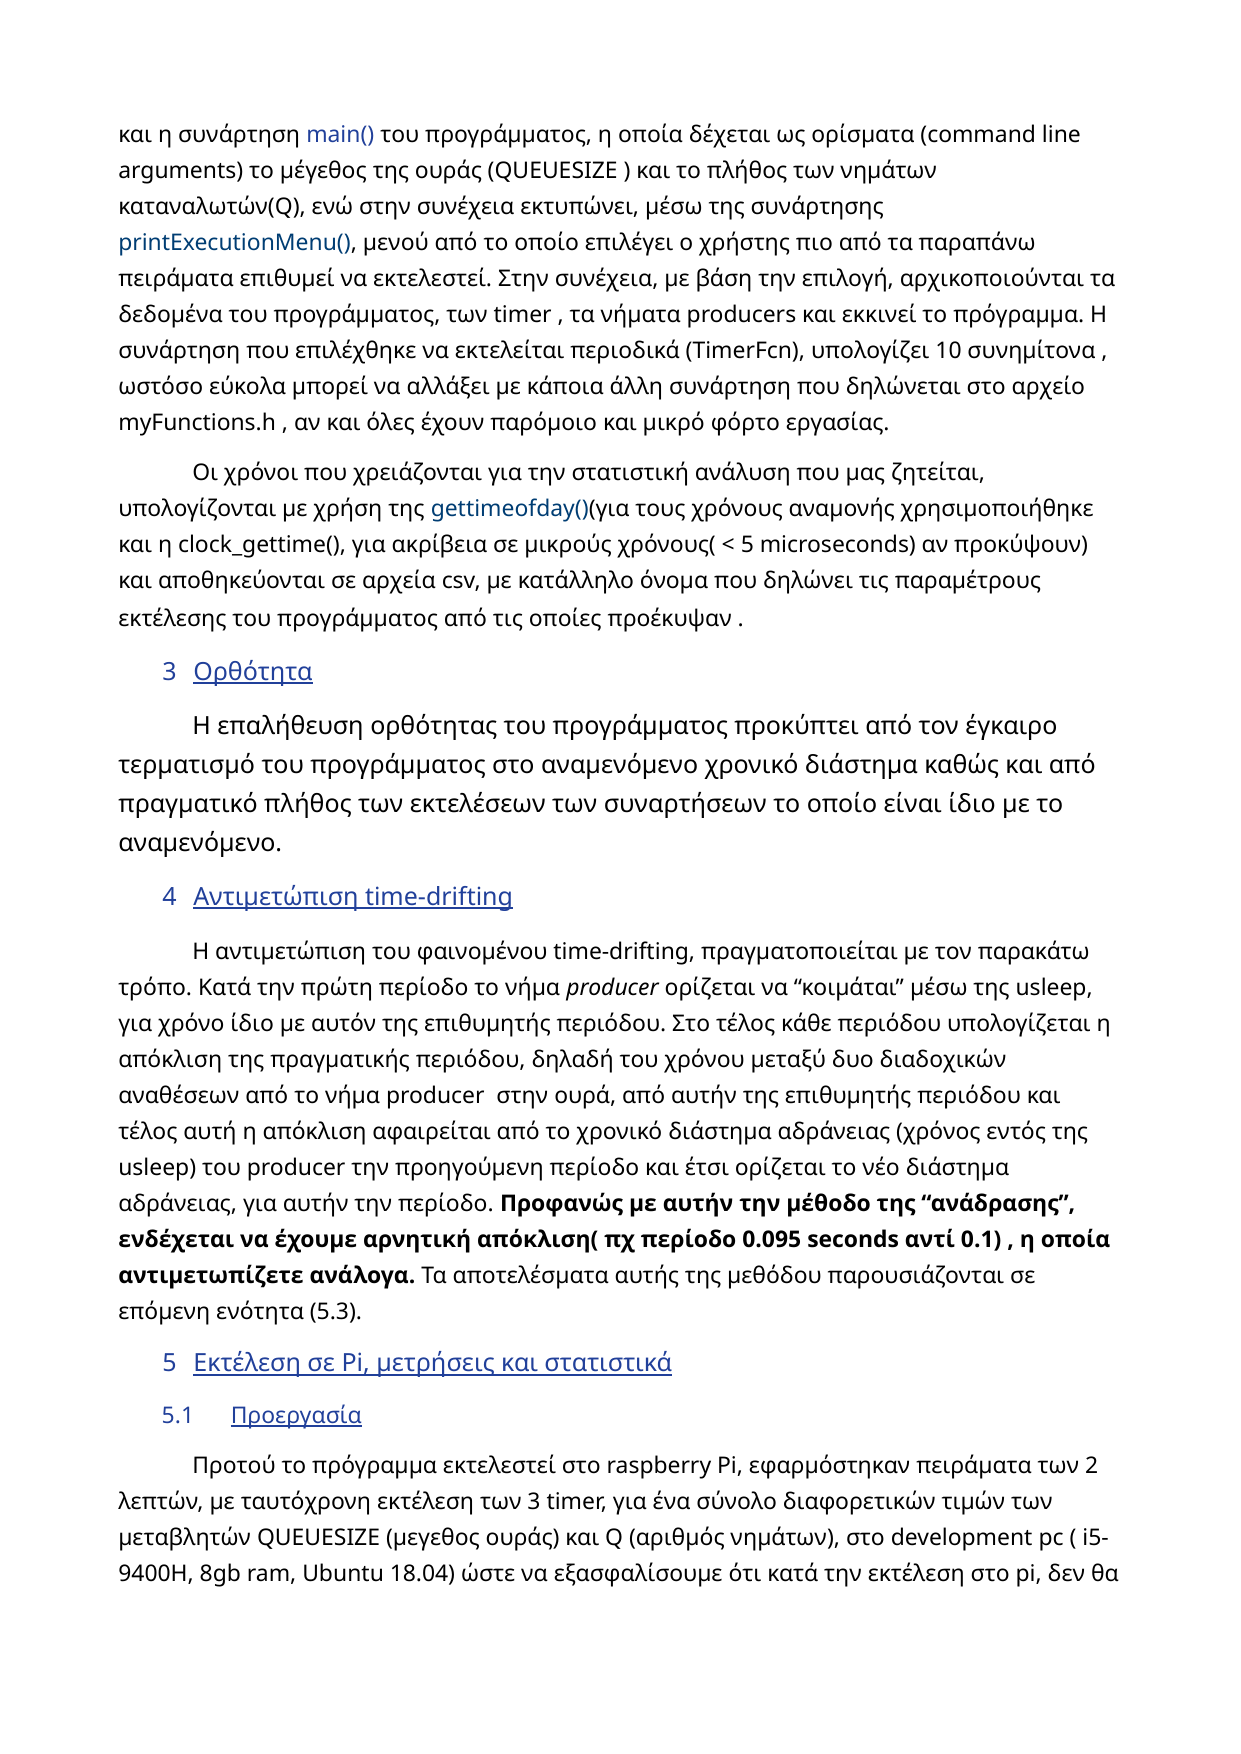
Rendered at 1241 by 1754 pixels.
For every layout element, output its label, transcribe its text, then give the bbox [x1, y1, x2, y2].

list Ορθότητα [156, 654, 1122, 688]
text Οι χρόνοι που χρειάζονται για την στατιστική ανάλυση που μας ζητείται, υπολογίζονται με χρήση της gettimeofday()(για τους χρόνους αναμονής χρησιμοποιήθηκε και η clock_gettime(), για ακρίβεια σε μικρούς χρόνους( < 5 microseconds) αν προκύψουν) και αποθηκεύονται σε αρχεία csv, με κατάλληλο όνομα που δηλώνει τις παραμέτρους εκτέλεσης του προγράμματος από τις οποίες προέκυψαν . [118, 456, 1122, 634]
list Προεργασία [156, 1399, 1122, 1430]
list Αντιμετώπιση time-drifting [156, 879, 1122, 913]
text και η συνάρτηση main() του προγράμματος, η οποία δέχεται ως ορίσματα (command line arguments) το μέγεθος της ουράς (QUEUESIZE ) και το πλήθος των νημάτων καταναλωτών(Q), ενώ στην συνέχεια εκτυπώνει, μέσω της συνάρτησης printExecutionMenu(), μενού από το οποίο επιλέγει ο χρήστης πιο από τα παραπάνω πειράματα επιθυμεί να εκτελεστεί. Στην συνέχεια, με βάση την επιλογή, αρχικοποιούνται τα δεδομένα του προγράμματος, των timer , τα νήματα producers και εκκινεί το πρόγραμμα. Η συνάρτηση που επιλέχθηκε να εκτελείται περιοδικά (TimerFcn), υπολογίζει 10 συνημίτονα , ωστόσο εύκολα μπορεί να αλλάξει με κάποια άλλη συνάρτηση που δηλώνεται στο αρχείο myFunctions.h , αν και όλες έχουν παρόμοιο και μικρό φόρτο εργασίας. [118, 118, 1122, 437]
text Η επαλήθευση ορθότητας του προγράμματος προκύπτει από τον έγκαιρο τερματισμό του προγράμματος στο αναμενόμενο χρονικό διάστημα καθώς και από πραγματικό πλήθος των εκτελέσεων των συναρτήσεων το οποίο είναι ίδιο με το αναμενόμενο. [118, 707, 1122, 859]
text Η αντιμετώπιση του φαινομένου time-drifting, πραγματοποιείται με τον παρακάτω τρόπο. Κατά την πρώτη περίοδο το νήμα producer ορίζεται να “κοιμάται” μέσω της usleep, για χρόνο ίδιο με αυτόν της επιθυμητής περιόδου. Στο τέλος κάθε περιόδου υπολογίζεται η απόκλιση της πραγματικής περιόδου, δηλαδή του χρόνου μεταξύ δυο διαδοχικών αναθέσεων από το νήμα producer στην ουρά, από αυτήν της επιθυμητής περιόδου και τέλος αυτή η απόκλιση αφαιρείται από το χρονικό διάστημα αδράνειας (χρόνος εντός της usleep) του producer την προηγούμενη περίοδο και έτσι ορίζεται το νέο διάστημα αδράνειας, για αυτήν την περίοδο. Προφανώς με αυτήν την μέθοδο της “ανάδρασης”, ενδέχεται να έχουμε αρνητική απόκλιση( πχ περίοδο 0.095 seconds αντί 0.1) , η οποία αντιμετωπίζετε ανάλογα. Τα αποτελέσματα αυτής της μεθόδου παρουσιάζονται σε επόμενη ενότητα (5.3). [118, 932, 1122, 1326]
list Εκτέλεση σε Pi, μετρήσεις και στατιστικά [156, 1345, 1122, 1379]
text Προτού το πρόγραμμα εκτελεστεί στο raspberry Pi, εφαρμόστηκαν πειράματα των 2 λεπτών, με ταυτόχρονη εκτέλεση των 3 timer, για ένα σύνολο διαφορετικών τιμών των μεταβλητών QUEUESIZE (μεγεθος ουράς) και Q (αριθμός νημάτων), στο development pc ( i5-9400H, 8gb ram, Ubuntu 18.04) ώστε να εξασφαλίσουμε ότι κατά την εκτέλεση στο pi, δεν θα [118, 1449, 1122, 1588]
